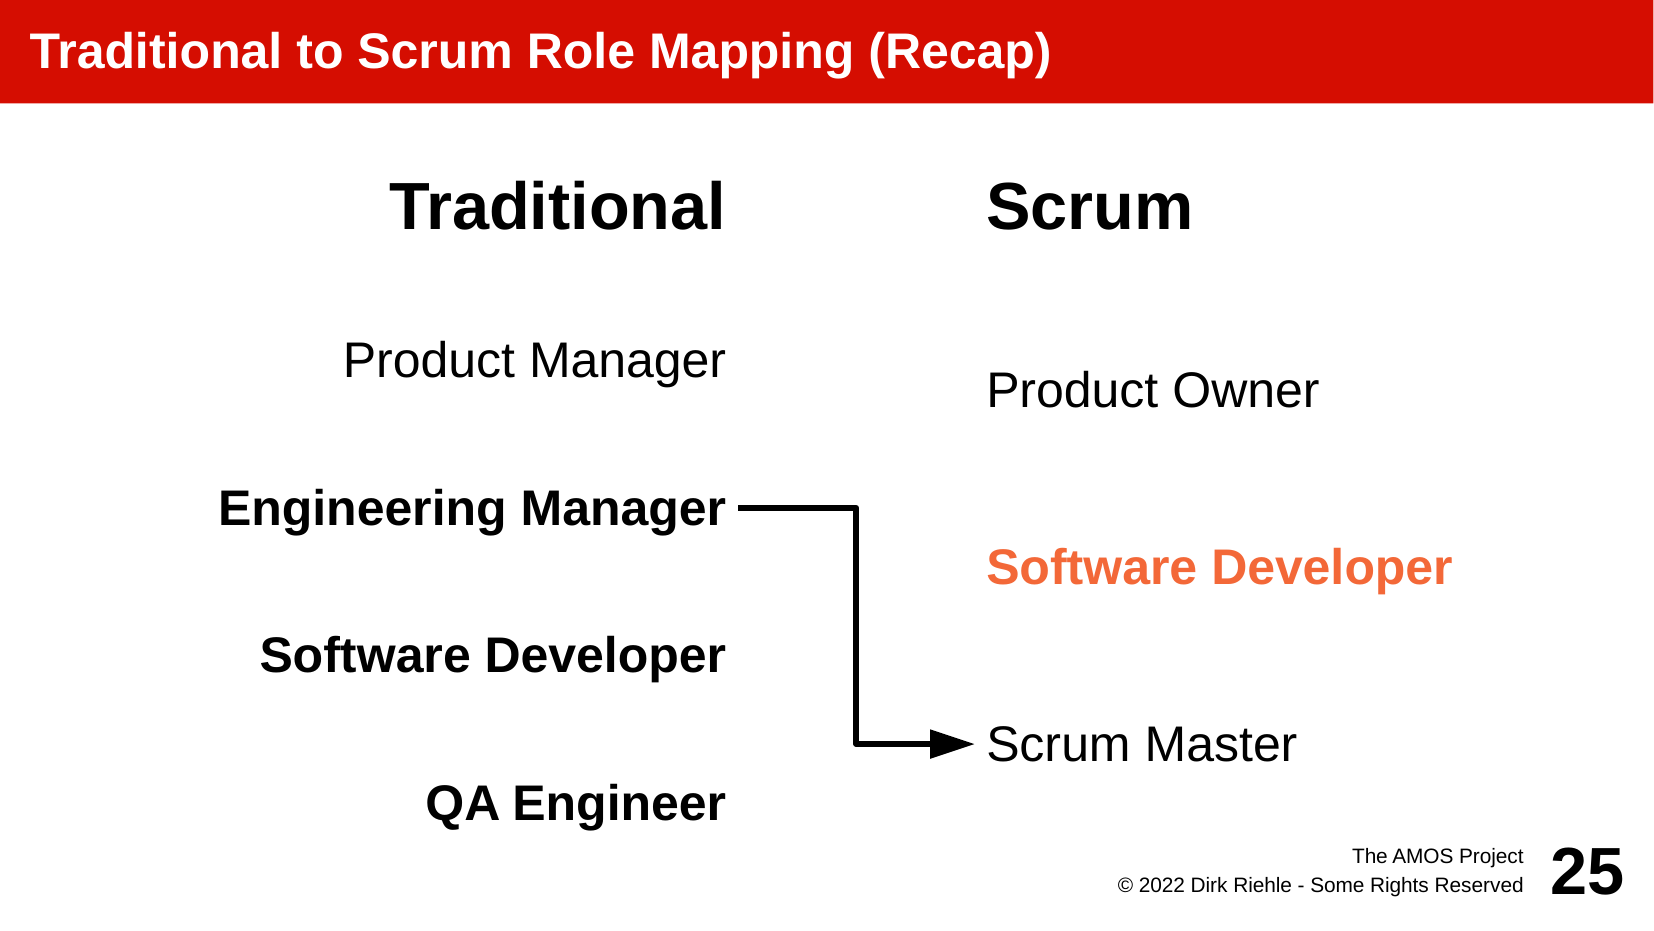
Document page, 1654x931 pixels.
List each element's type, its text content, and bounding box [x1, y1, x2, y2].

text_box Software Developer [59, 597, 739, 745]
text_box Scrum [974, 118, 1565, 271]
text_box Product Manager [147, 271, 739, 449]
text_box Engineering Manager [0, 419, 739, 597]
text_box Product Owner [974, 271, 1654, 508]
text_box QA Engineer [147, 745, 739, 892]
text_box Software Developer [974, 448, 1625, 686]
title Traditional to Scrum Role Mapping (Recap) [0, 0, 1654, 104]
text_box Traditional [147, 118, 739, 271]
text_box Scrum Master [974, 686, 1565, 863]
